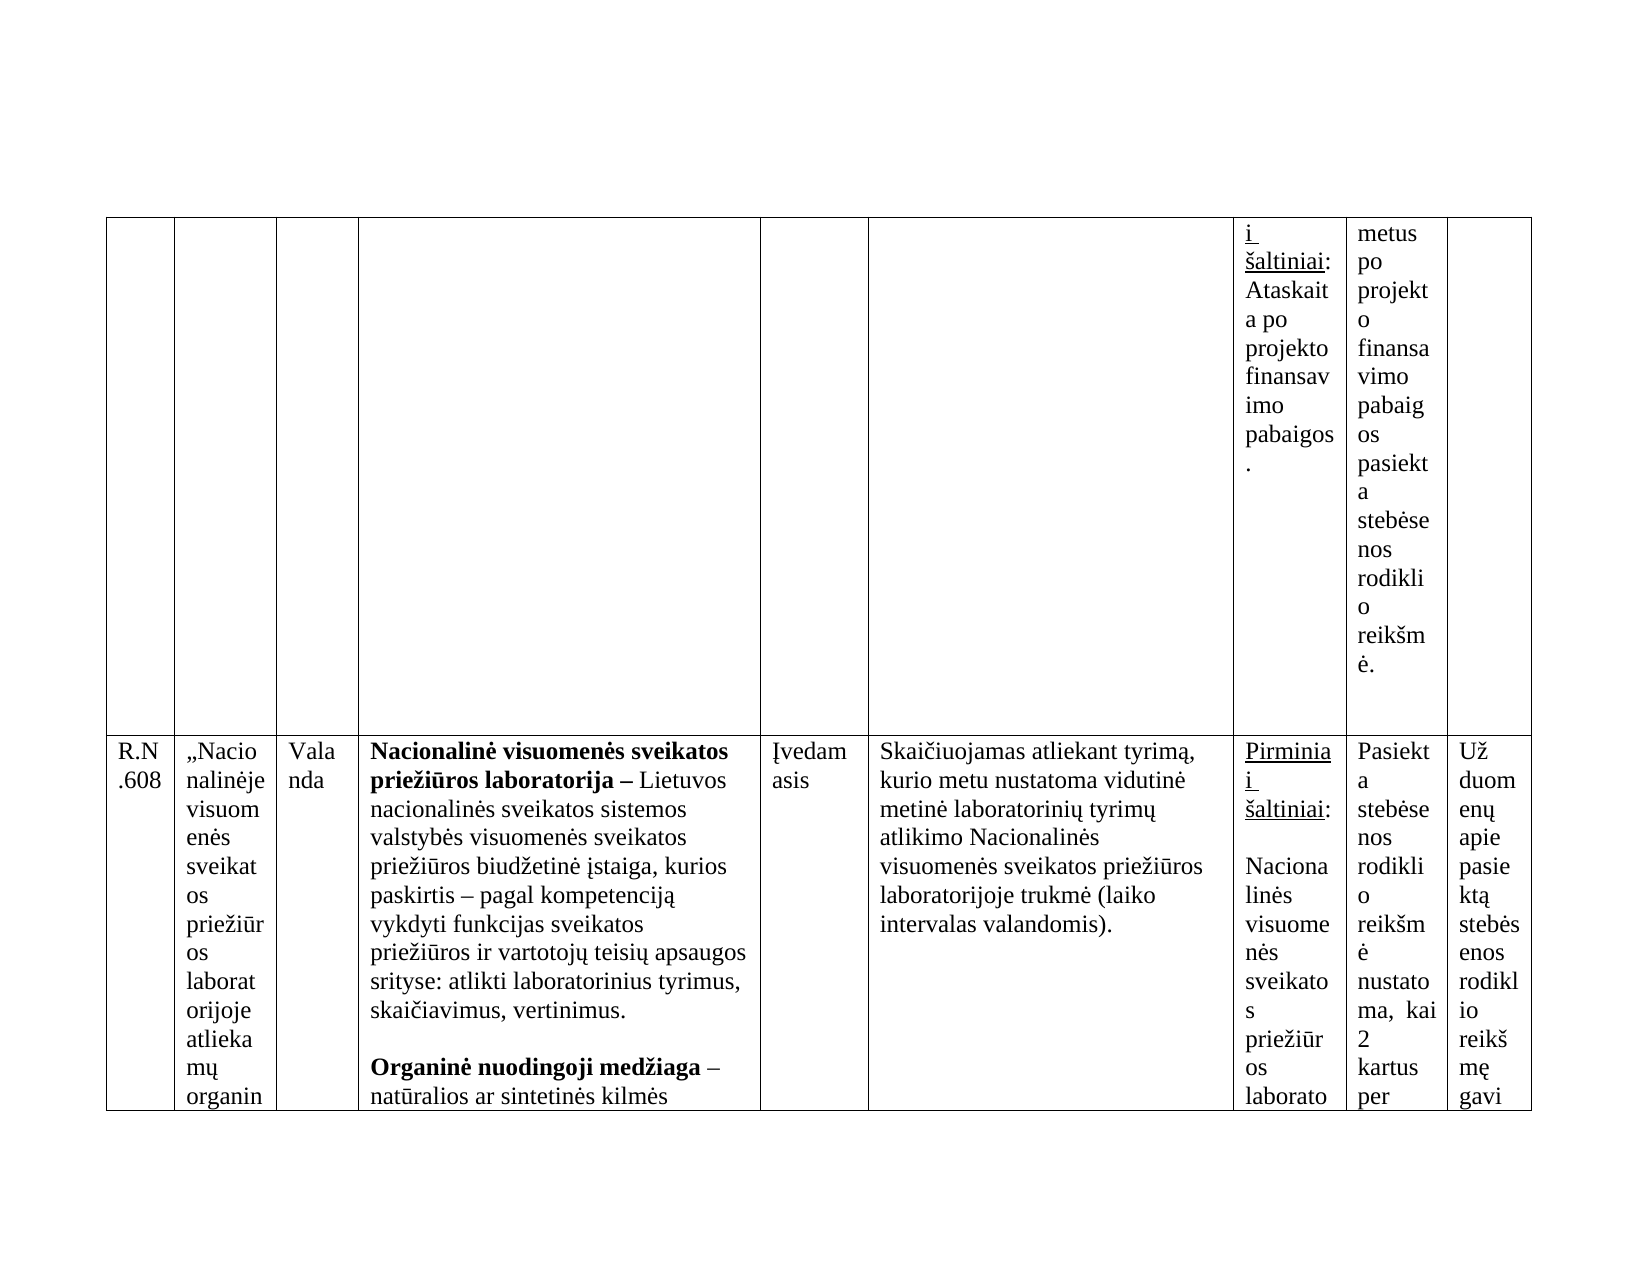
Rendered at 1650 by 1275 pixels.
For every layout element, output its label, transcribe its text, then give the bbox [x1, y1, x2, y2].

table_cell [175, 218, 276, 735]
table_cell R.N.608 [107, 736, 174, 1110]
table_cell [761, 218, 868, 735]
table_cell Už duomenų apie pasiektą stebėsenos rodiklio reikšmę gavi [1448, 736, 1531, 1110]
table_cell Pasiekta stebėsenos rodiklio reikšmė nustatoma, kai 2 kartus per [1347, 736, 1447, 1110]
table_cell Nacionalinė visuomenės sveikatos priežiūros laboratorija – Lietuvos nacionalinės sveikatos sistemos valstybės visuomenės sveikatos priežiūros biudžetinė įstaiga, kurios paskirtis – pagal kompetenciją vykdyti funkcijas sveikatos priežiūros ir vartotojų teisių apsaugos srityse: atlikti laboratorinius tyrimus, skaičiavimus, vertinimus. Organinė nuodingoji medžiaga – natūralios ar sintetinės kilmės [359, 736, 760, 1110]
table_cell „Nacionalinėje visuomenės sveikatos priežiūros laboratorijoje atliekamų organin [175, 736, 276, 1110]
table_cell [359, 218, 760, 735]
table_cell [277, 218, 358, 735]
table_cell Valanda [277, 736, 358, 1110]
table_cell Įvedamasis [761, 736, 868, 1110]
table_cell [107, 218, 174, 735]
table_cell [1448, 218, 1531, 735]
table_cell i šaltiniai: Ataskaita po projekto finansavimo pabaigos. [1234, 218, 1346, 735]
table_cell Pirminiai šaltiniai: Nacionalinės visuomenės sveikatos priežiūros laborato [1234, 736, 1346, 1110]
table_cell Skaičiuojamas atliekant tyrimą, kurio metu nustatoma vidutinė metinė laboratorinių tyrimų atlikimo Nacionalinės visuomenės sveikatos priežiūros laboratorijoje trukmė (laiko intervalas valandomis). [869, 736, 1233, 1110]
table_cell [869, 218, 1233, 735]
table_cell metus po projekto finansavimo pabaigos pasiekta stebėsenos rodiklio reikšmė. [1347, 218, 1447, 735]
